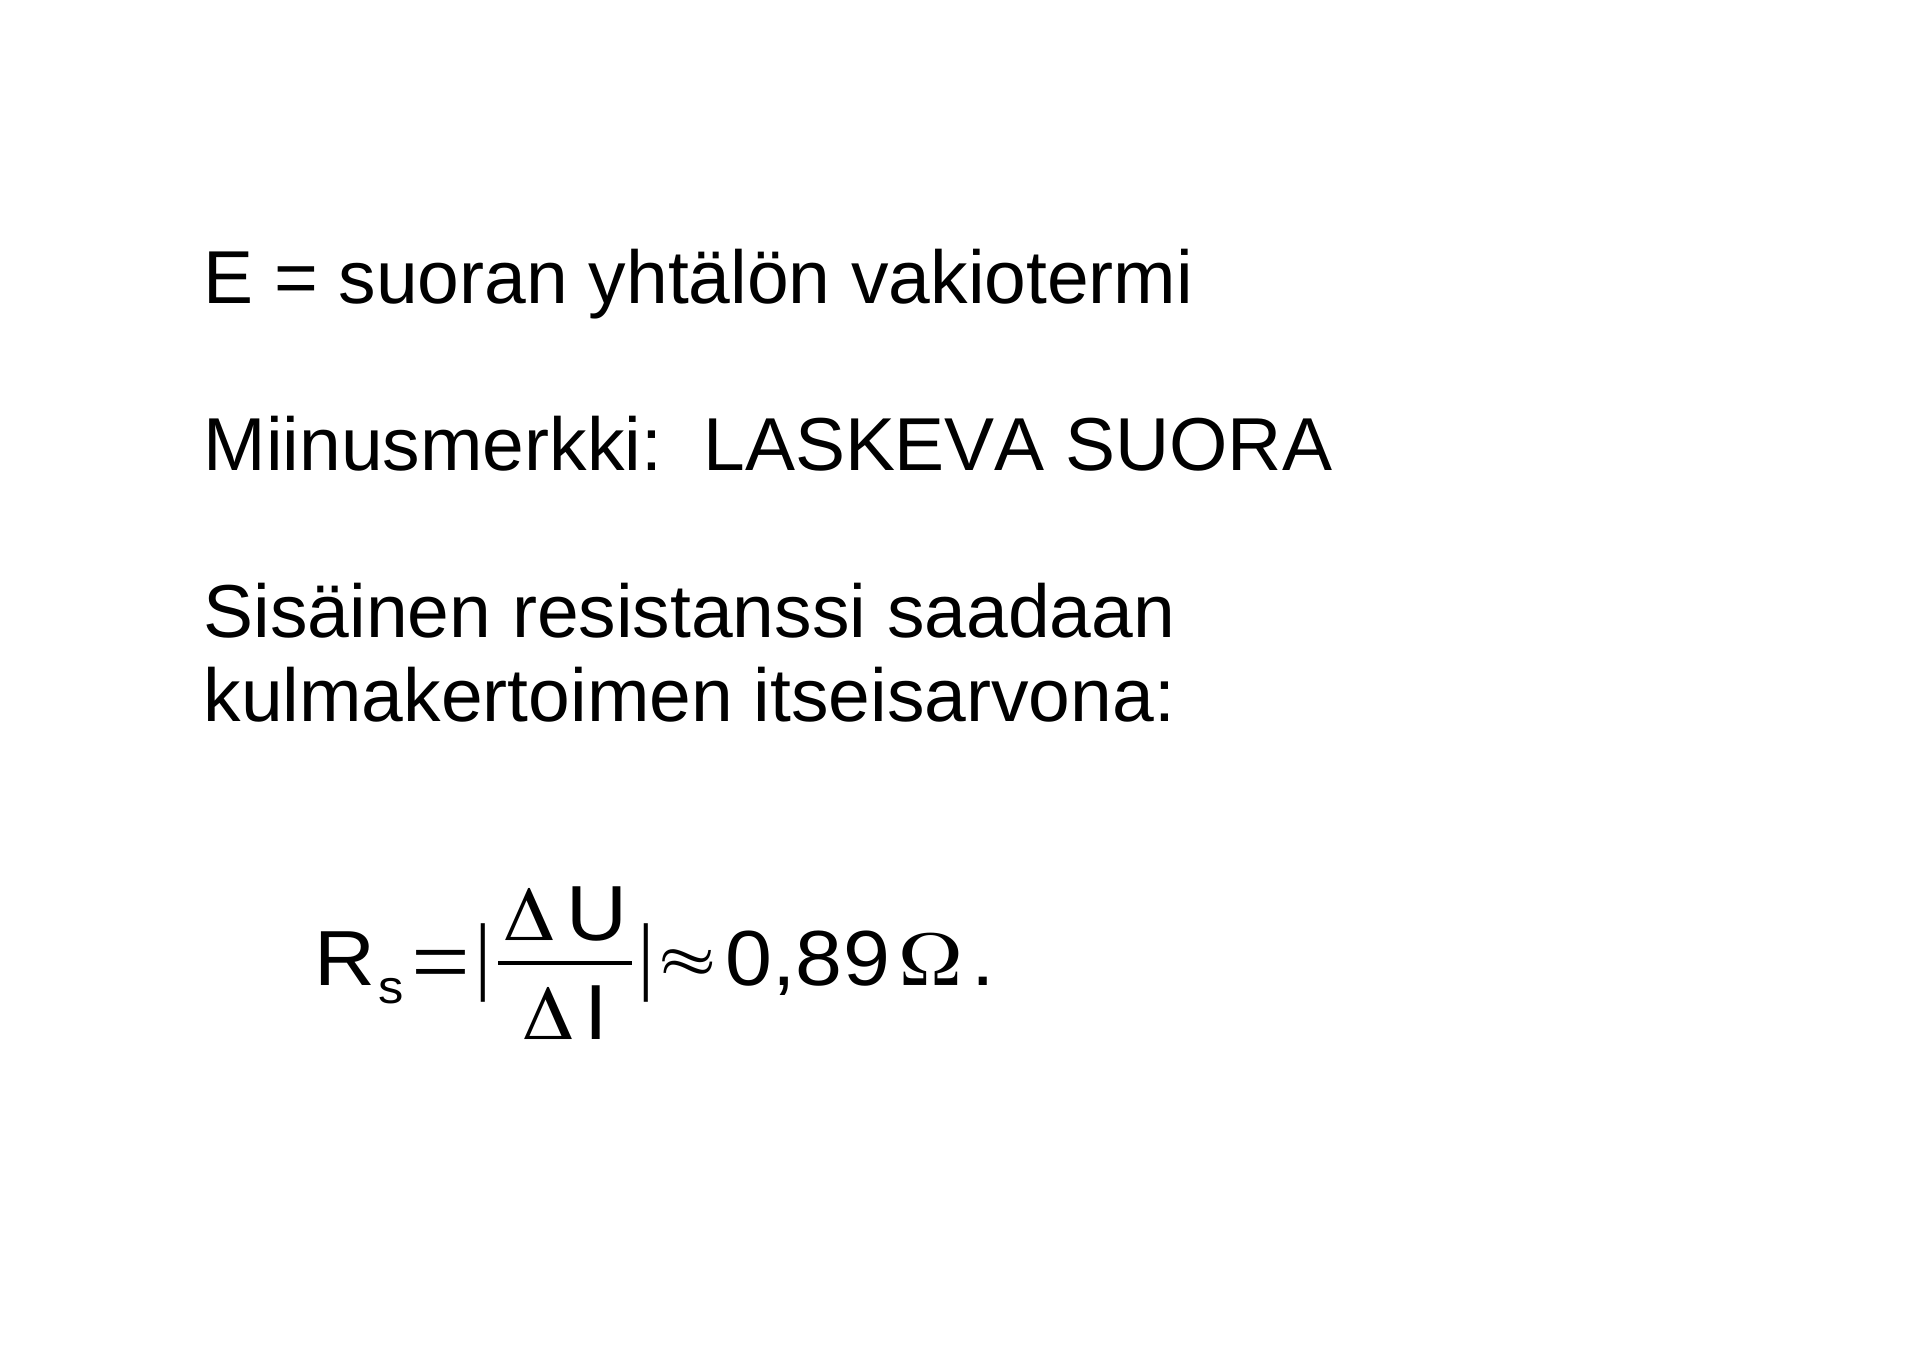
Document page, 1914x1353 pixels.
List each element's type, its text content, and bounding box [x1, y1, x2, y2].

chart [307, 869, 1002, 1057]
text_box E = suoran yhtälön vakiotermi Miinusmerkki: LASKEVA SUORA Sisäinen resistanssi saadaan kulmakertoimen itseisarvona: [188, 228, 1558, 1074]
